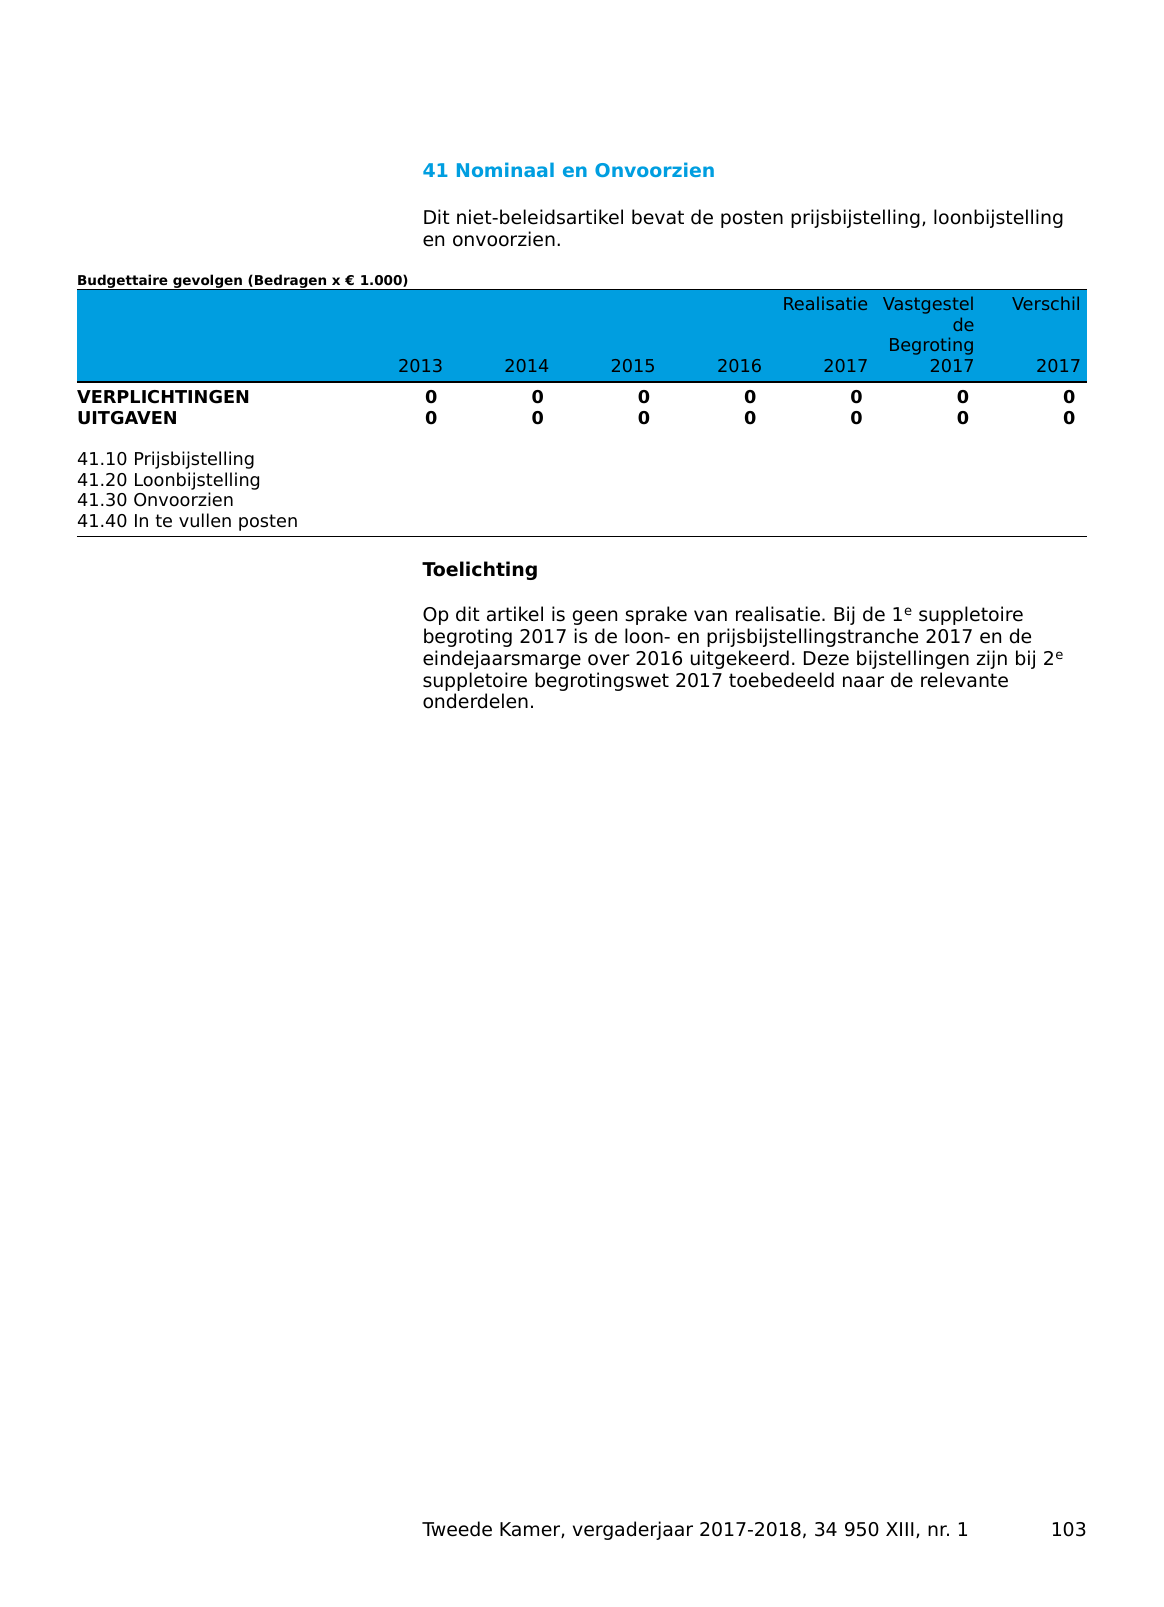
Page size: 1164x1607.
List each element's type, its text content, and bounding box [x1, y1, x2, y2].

table_cell [980, 470, 1087, 490]
table_cell [768, 470, 874, 490]
table_cell [343, 490, 449, 511]
table_cell [449, 470, 555, 490]
table_cell 0 [555, 383, 661, 408]
table_cell 0 [661, 383, 768, 408]
table_cell [661, 449, 768, 469]
table_cell [555, 470, 661, 490]
table_cell Realisatie [343, 290, 874, 356]
table_cell Verschil [980, 290, 1087, 356]
table_cell [768, 449, 874, 469]
subtitle Toelichting [422, 559, 1087, 581]
table_cell Vastgestelde Begroting [874, 290, 980, 356]
text Op dit artikel is geen sprake van realisatie. Bij de 1e suppletoire begroting 2017 is de loon- en prijsbijstellingstranche 2017 en de eindejaarsmarge over 2016 uitgekeerd. Deze bijstellingen zijn bij 2e suppletoire begrotingswet 2017 toebedeeld naar de relevante onderdelen. [422, 603, 1087, 713]
table_cell 0 [980, 408, 1087, 428]
table_cell [449, 511, 555, 536]
table_cell [661, 428, 768, 449]
table_cell [768, 490, 874, 511]
table_cell 41.20 Loonbijstelling [77, 470, 342, 490]
table_cell 2013 [343, 356, 449, 381]
table_cell [661, 490, 768, 511]
table_cell 41.10 Prijsbijstelling [77, 449, 342, 469]
table_cell [980, 449, 1087, 469]
table_cell 0 [661, 408, 768, 428]
table_cell [874, 449, 980, 469]
subtitle 41 Nominaal en Onvoorzien [422, 160, 1087, 182]
table_cell [77, 290, 342, 356]
table_cell [343, 428, 449, 449]
table_cell [980, 511, 1087, 536]
table_cell [874, 511, 980, 536]
table_cell 0 [555, 408, 661, 428]
table_cell UITGAVEN [77, 408, 342, 428]
table_cell [874, 470, 980, 490]
table_cell [661, 511, 768, 536]
table_cell [874, 428, 980, 449]
table_cell [77, 356, 342, 381]
table_cell [980, 428, 1087, 449]
table_cell [980, 490, 1087, 511]
table_cell 0 [874, 408, 980, 428]
table_cell [874, 490, 980, 511]
table_cell [343, 511, 449, 536]
table_cell 41.30 Onvoorzien [77, 490, 342, 511]
table_cell 2017 [874, 356, 980, 381]
table_cell [77, 428, 342, 449]
table_cell [555, 490, 661, 511]
table_cell [449, 490, 555, 511]
table_cell 0 [449, 408, 555, 428]
table_cell 0 [768, 408, 874, 428]
table_cell 2015 [555, 356, 661, 381]
table_cell 0 [449, 383, 555, 408]
table_cell 0 [980, 383, 1087, 408]
table_cell [555, 511, 661, 536]
table_cell VERPLICHTINGEN [77, 383, 342, 408]
table_cell [661, 470, 768, 490]
table_cell 0 [343, 408, 449, 428]
table_cell [768, 511, 874, 536]
table_cell [343, 449, 449, 469]
table_cell [768, 428, 874, 449]
table_cell 2017 [768, 356, 874, 381]
table_cell 0 [874, 383, 980, 408]
table_cell 2017 [980, 356, 1087, 381]
table_header Budgettaire gevolgen (Bedragen x € 1.000) [77, 273, 1087, 288]
table_cell 0 [768, 383, 874, 408]
table_cell [449, 428, 555, 449]
table_cell 2016 [661, 356, 768, 381]
table_cell 2014 [449, 356, 555, 381]
table_cell [449, 449, 555, 469]
table_cell 0 [343, 383, 449, 408]
table_cell [343, 470, 449, 490]
table_cell [555, 428, 661, 449]
table_cell [555, 449, 661, 469]
text Dit niet-beleidsartikel bevat de posten prijsbijstelling, loonbijstelling en onvoorzien. [422, 207, 1087, 251]
table_cell 41.40 In te vullen posten [77, 511, 342, 536]
